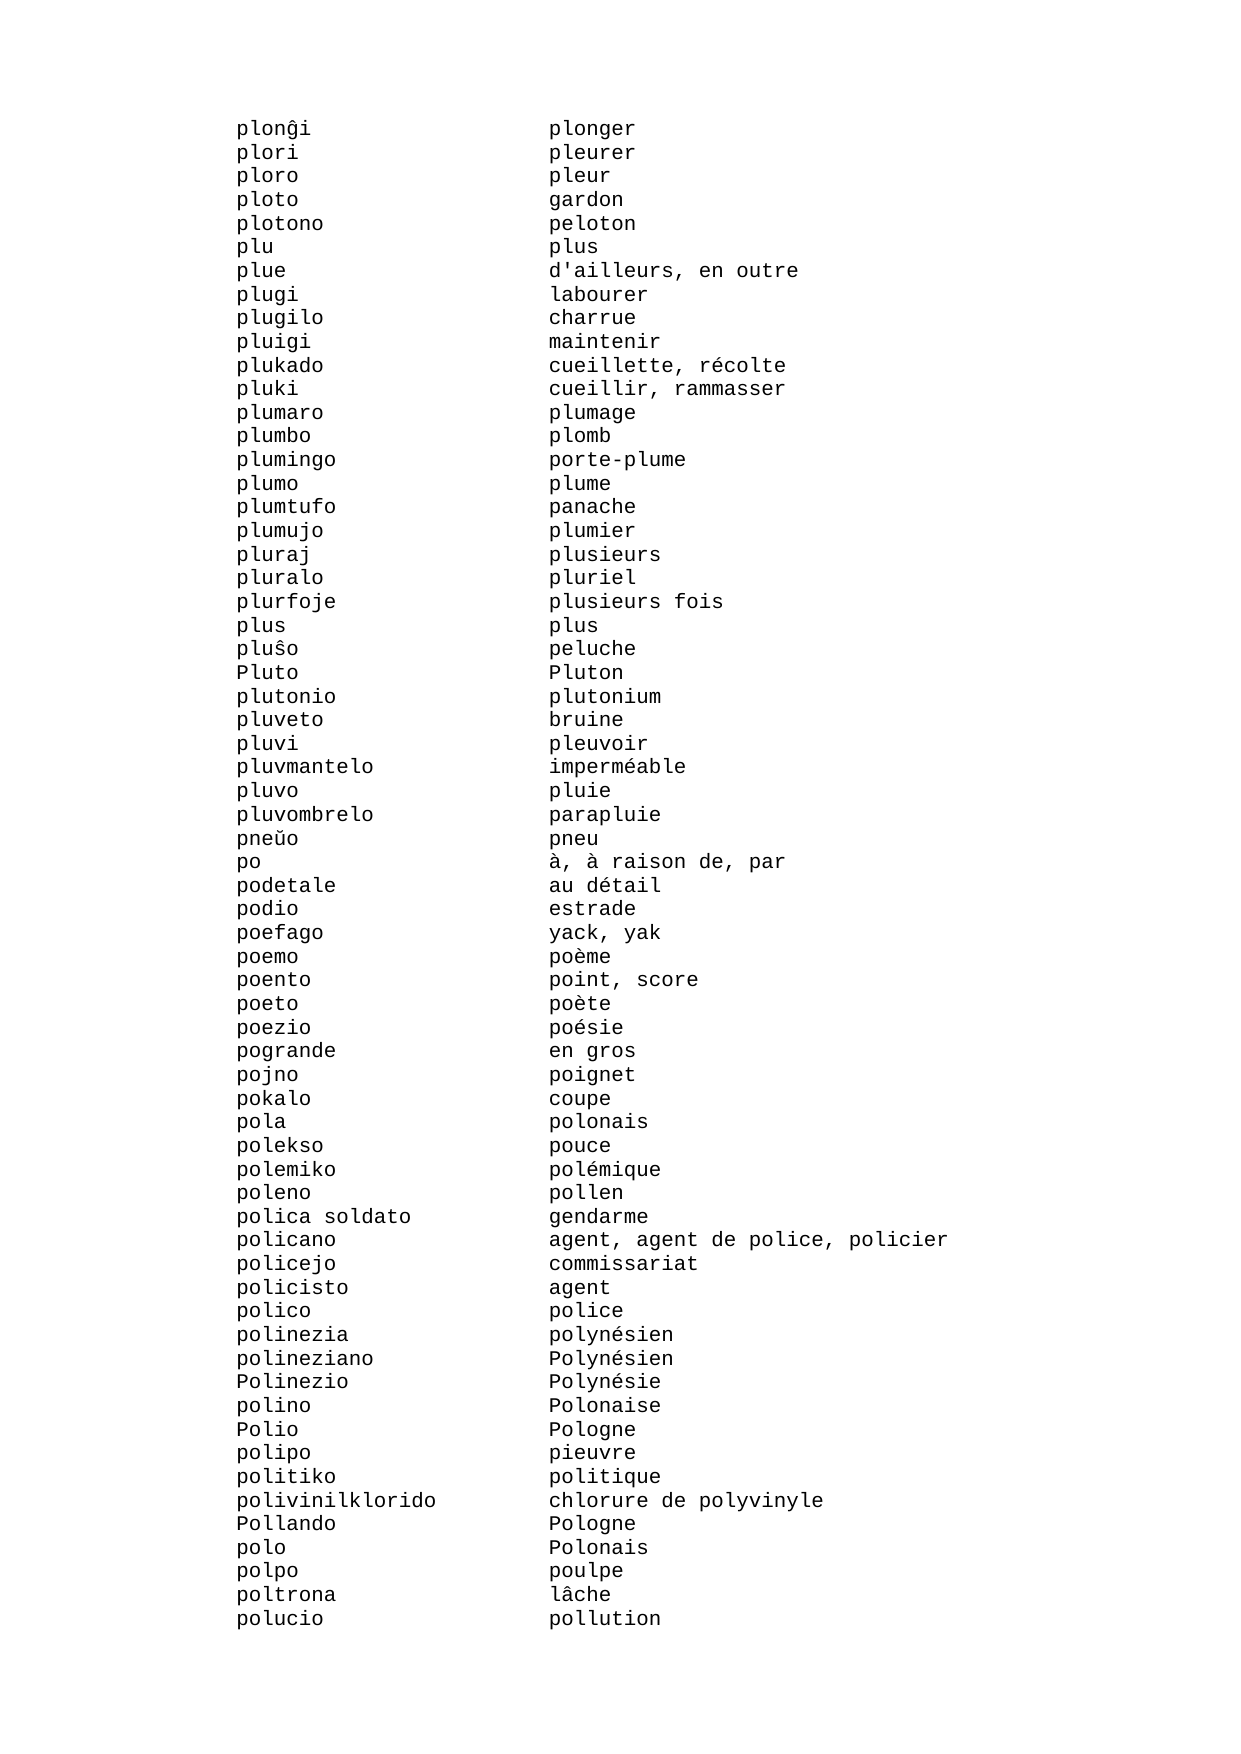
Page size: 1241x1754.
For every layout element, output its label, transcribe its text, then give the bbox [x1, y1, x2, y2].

text plutonio plutonium [236, 686, 1004, 709]
text plonĝi plonger [236, 118, 1004, 142]
text poltrona lâche [236, 1584, 1004, 1608]
text pojno poignet [236, 1064, 1004, 1088]
text policejo commissariat [236, 1253, 1004, 1277]
text policisto agent [236, 1277, 1004, 1300]
text polipo pieuvre [236, 1442, 1004, 1466]
text pokalo coupe [236, 1088, 1004, 1111]
text pluvmantelo imperméable [236, 757, 1004, 780]
text pluralo pluriel [236, 567, 1004, 591]
text plukado cueillette, récolte [236, 354, 1004, 378]
text plu plus [236, 236, 1004, 260]
text plugilo charrue [236, 307, 1004, 331]
text plori pleurer [236, 142, 1004, 165]
text pluraj plusieurs [236, 544, 1004, 567]
text polucio pollution [236, 1608, 1004, 1631]
text plumbo plomb [236, 426, 1004, 449]
text plumo plume [236, 473, 1004, 496]
text pluvi pleuvoir [236, 733, 1004, 757]
text polineziano Polynésien [236, 1348, 1004, 1371]
text po à, à raison de, par [236, 851, 1004, 875]
text pluŝo peluche [236, 638, 1004, 662]
text Polio Pologne [236, 1419, 1004, 1442]
text pola polonais [236, 1111, 1004, 1135]
text policano agent, agent de police, policier [236, 1229, 1004, 1253]
text ploro pleur [236, 165, 1004, 189]
text ploto gardon [236, 189, 1004, 213]
text polica soldato gendarme [236, 1206, 1004, 1229]
text podio estrade [236, 898, 1004, 922]
text plugi labourer [236, 284, 1004, 307]
text polino Polonaise [236, 1395, 1004, 1419]
text polinezia polynésien [236, 1324, 1004, 1348]
text Polinezio Polynésie [236, 1371, 1004, 1395]
text pluveto bruine [236, 709, 1004, 733]
text plumujo plumier [236, 520, 1004, 544]
text polico police [236, 1300, 1004, 1324]
text plotono peloton [236, 213, 1004, 236]
text poento point, score [236, 969, 1004, 993]
text plue d'ailleurs, en outre [236, 260, 1004, 284]
text plumaro plumage [236, 402, 1004, 426]
text pogrande en gros [236, 1040, 1004, 1064]
text poezio poésie [236, 1017, 1004, 1040]
text pluvo pluie [236, 780, 1004, 804]
text pluki cueillir, rammasser [236, 378, 1004, 402]
text polpo poulpe [236, 1561, 1004, 1584]
text podetale au détail [236, 875, 1004, 898]
text polemiko polémique [236, 1158, 1004, 1182]
text poemo poème [236, 946, 1004, 969]
text pluigi maintenir [236, 331, 1004, 354]
text plumingo porte-plume [236, 449, 1004, 473]
text poeto poète [236, 993, 1004, 1017]
text polivinilklorido chlorure de polyvinyle [236, 1489, 1004, 1513]
text pneŭo pneu [236, 827, 1004, 851]
text polo Polonais [236, 1537, 1004, 1561]
text plurfoje plusieurs fois [236, 591, 1004, 615]
text politiko politique [236, 1466, 1004, 1489]
text plus plus [236, 615, 1004, 638]
text pluvombrelo parapluie [236, 804, 1004, 827]
text plumtufo panache [236, 496, 1004, 520]
text Pluto Pluton [236, 662, 1004, 686]
text polekso pouce [236, 1135, 1004, 1158]
text poefago yack, yak [236, 922, 1004, 946]
text poleno pollen [236, 1182, 1004, 1206]
text Pollando Pologne [236, 1513, 1004, 1537]
